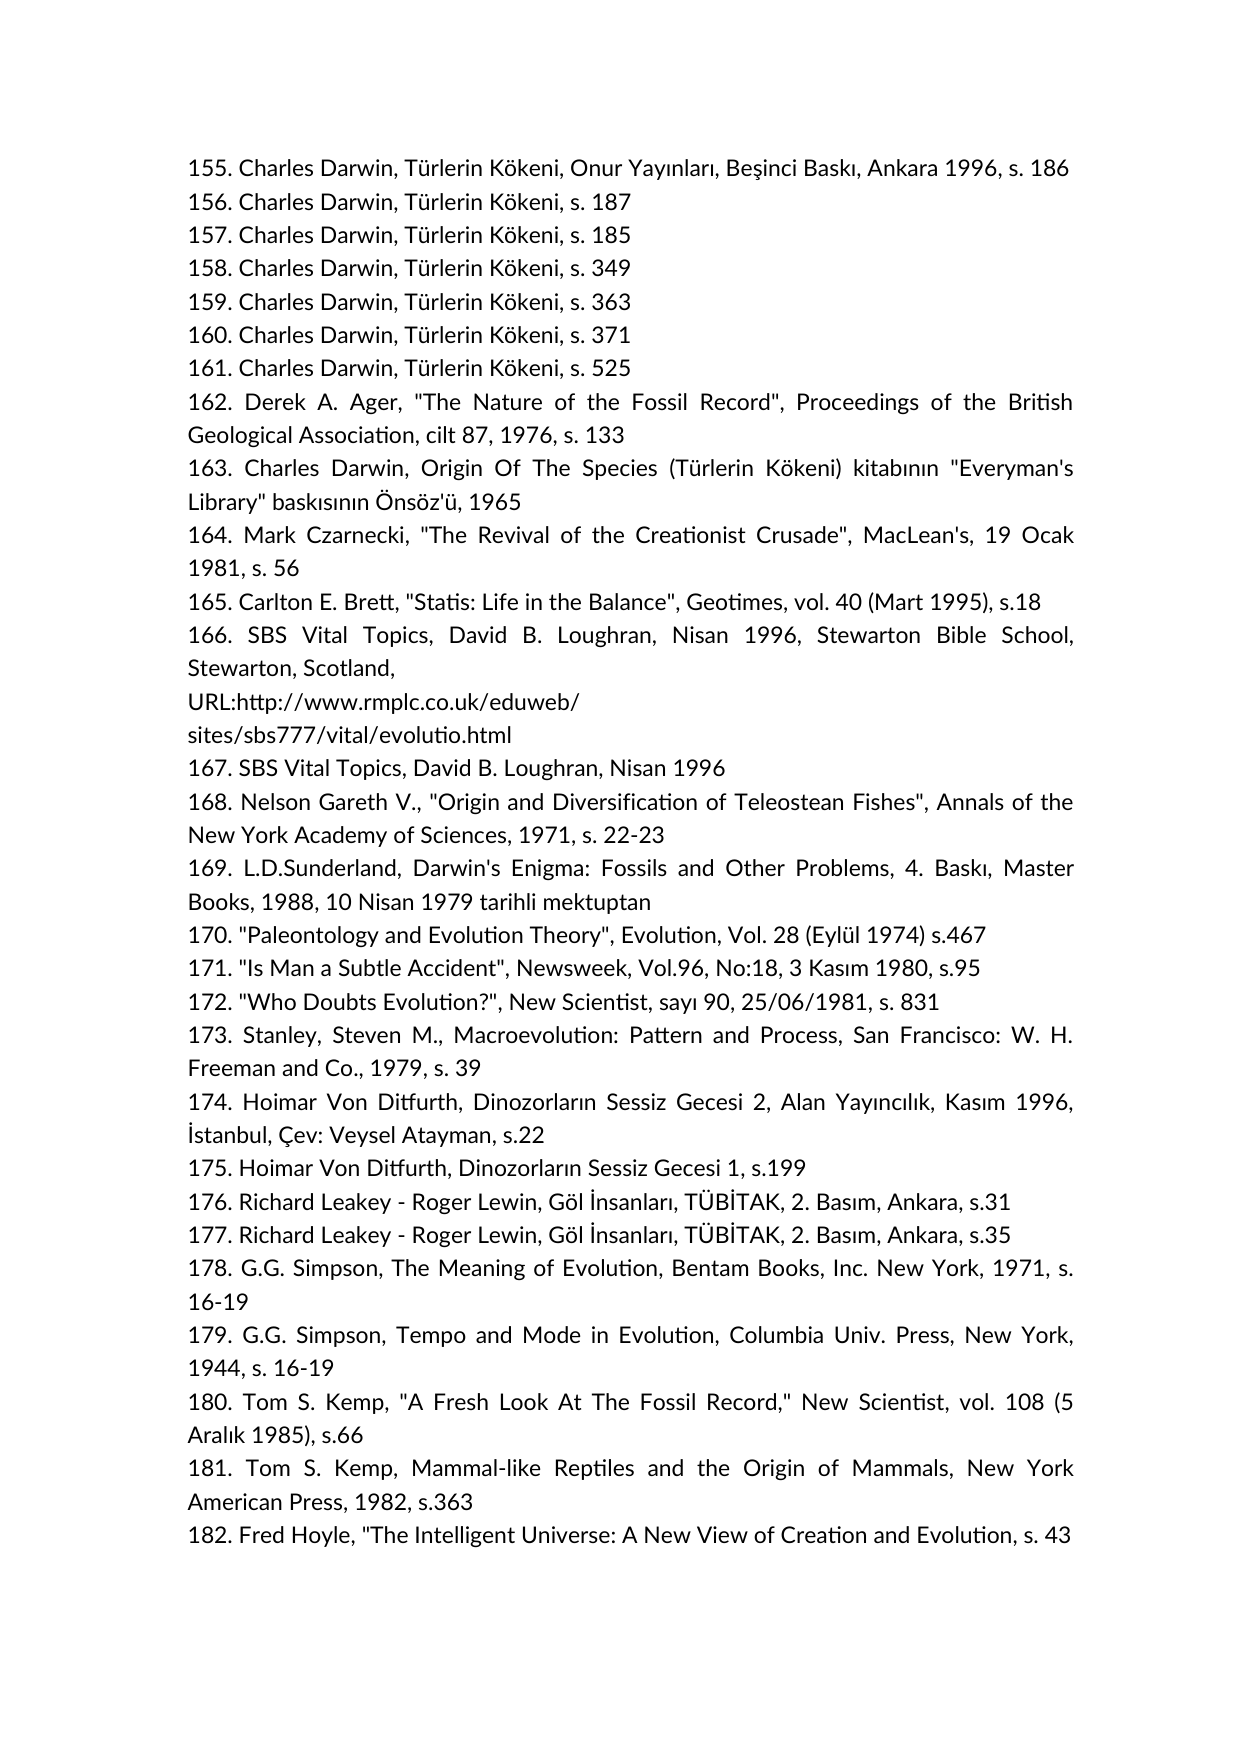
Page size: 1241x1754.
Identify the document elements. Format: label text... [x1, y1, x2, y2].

text 158. Charles Darwin, Türlerin Kökeni, s. 349 [187, 250, 1075, 283]
text 175. Hoimar Von Ditfurth, Dinozorların Sessiz Gecesi 1, s.199 [187, 1150, 1075, 1183]
text 180. Tom S. Kemp, "A Fresh Look At The Fossil Record," New Scientist, vol. 108 (5 Aralık 1985), s.66 [187, 1383, 1075, 1450]
text 156. Charles Darwin, Türlerin Kökeni, s. 187 [187, 183, 1075, 217]
text 177. Richard Leakey - Roger Lewin, Göl İnsanları, TÜBİTAK, 2. Basım, Ankara, s.35 [187, 1217, 1075, 1250]
text 157. Charles Darwin, Türlerin Kökeni, s. 185 [187, 217, 1075, 250]
text 174. Hoimar Von Ditfurth, Dinozorların Sessiz Gecesi 2, Alan Yayıncılık, Kasım 1996, İstanbul, Çev: Veysel Atayman, s.22 [187, 1083, 1075, 1150]
text 168. Nelson Gareth V., "Origin and Diversification of Teleostean Fishes", Annals of the New York Academy of Sciences, 1971, s. 22-23 [187, 783, 1075, 850]
text 172. "Who Doubts Evolution?", New Scientist, sayı 90, 25/06/1981, s. 831 [187, 983, 1075, 1017]
text 167. SBS Vital Topics, David B. Loughran, Nisan 1996 [187, 750, 1075, 783]
text 181. Tom S. Kemp, Mammal-like Reptiles and the Origin of Mammals, New York American Press, 1982, s.363 [187, 1450, 1075, 1517]
text 171. "Is Man a Subtle Accident", Newsweek, Vol.96, No:18, 3 Kasım 1980, s.95 [187, 950, 1075, 983]
text 166. SBS Vital Topics, David B. Loughran, Nisan 1996, Stewarton Bible School, Stewarton, Scotland, [187, 617, 1075, 683]
text 173. Stanley, Steven M., Macroevolution: Pattern and Process, San Francisco: W. H. Freeman and Co., 1979, s. 39 [187, 1017, 1075, 1083]
text 163. Charles Darwin, Origin Of The Species (Türlerin Kökeni) kitabının "Everyman's Library" baskısının Önsöz'ü, 1965 [187, 450, 1075, 517]
text 161. Charles Darwin, Türlerin Kökeni, s. 525 [187, 350, 1075, 383]
text sites/sbs777/vital/evolutio.html [187, 717, 1075, 750]
text 179. G.G. Simpson, Tempo and Mode in Evolution, Columbia Univ. Press, New York, 1944, s. 16-19 [187, 1317, 1075, 1383]
text 178. G.G. Simpson, The Meaning of Evolution, Bentam Books, Inc. New York, 1971, s. 16-19 [187, 1250, 1075, 1317]
text 164. Mark Czarnecki, "The Revival of the Creationist Crusade", MacLean's, 19 Ocak 1981, s. 56 [187, 517, 1075, 583]
text 170. "Paleontology and Evolution Theory", Evolution, Vol. 28 (Eylül 1974) s.467 [187, 917, 1075, 950]
text 182. Fred Hoyle, "The Intelligent Universe: A New View of Creation and Evolution, s. 43 [187, 1517, 1075, 1550]
text 160. Charles Darwin, Türlerin Kökeni, s. 371 [187, 317, 1075, 350]
text URL:http://www.rmplc.co.uk/eduweb/ [187, 683, 1075, 717]
text 169. L.D.Sunderland, Darwin's Enigma: Fossils and Other Problems, 4. Baskı, Master Books, 1988, 10 Nisan 1979 tarihli mektuptan [187, 850, 1075, 917]
text 176. Richard Leakey - Roger Lewin, Göl İnsanları, TÜBİTAK, 2. Basım, Ankara, s.31 [187, 1183, 1075, 1217]
text 165. Carlton E. Brett, "Statis: Life in the Balance", Geotimes, vol. 40 (Mart 1995), s.18 [187, 583, 1075, 617]
text 155. Charles Darwin, Türlerin Kökeni, Onur Yayınları, Beşinci Baskı, Ankara 1996, s. 186 [187, 150, 1075, 183]
text 162. Derek A. Ager, "The Nature of the Fossil Record", Proceedings of the British Geological Association, cilt 87, 1976, s. 133 [187, 383, 1075, 450]
text 159. Charles Darwin, Türlerin Kökeni, s. 363 [187, 283, 1075, 317]
